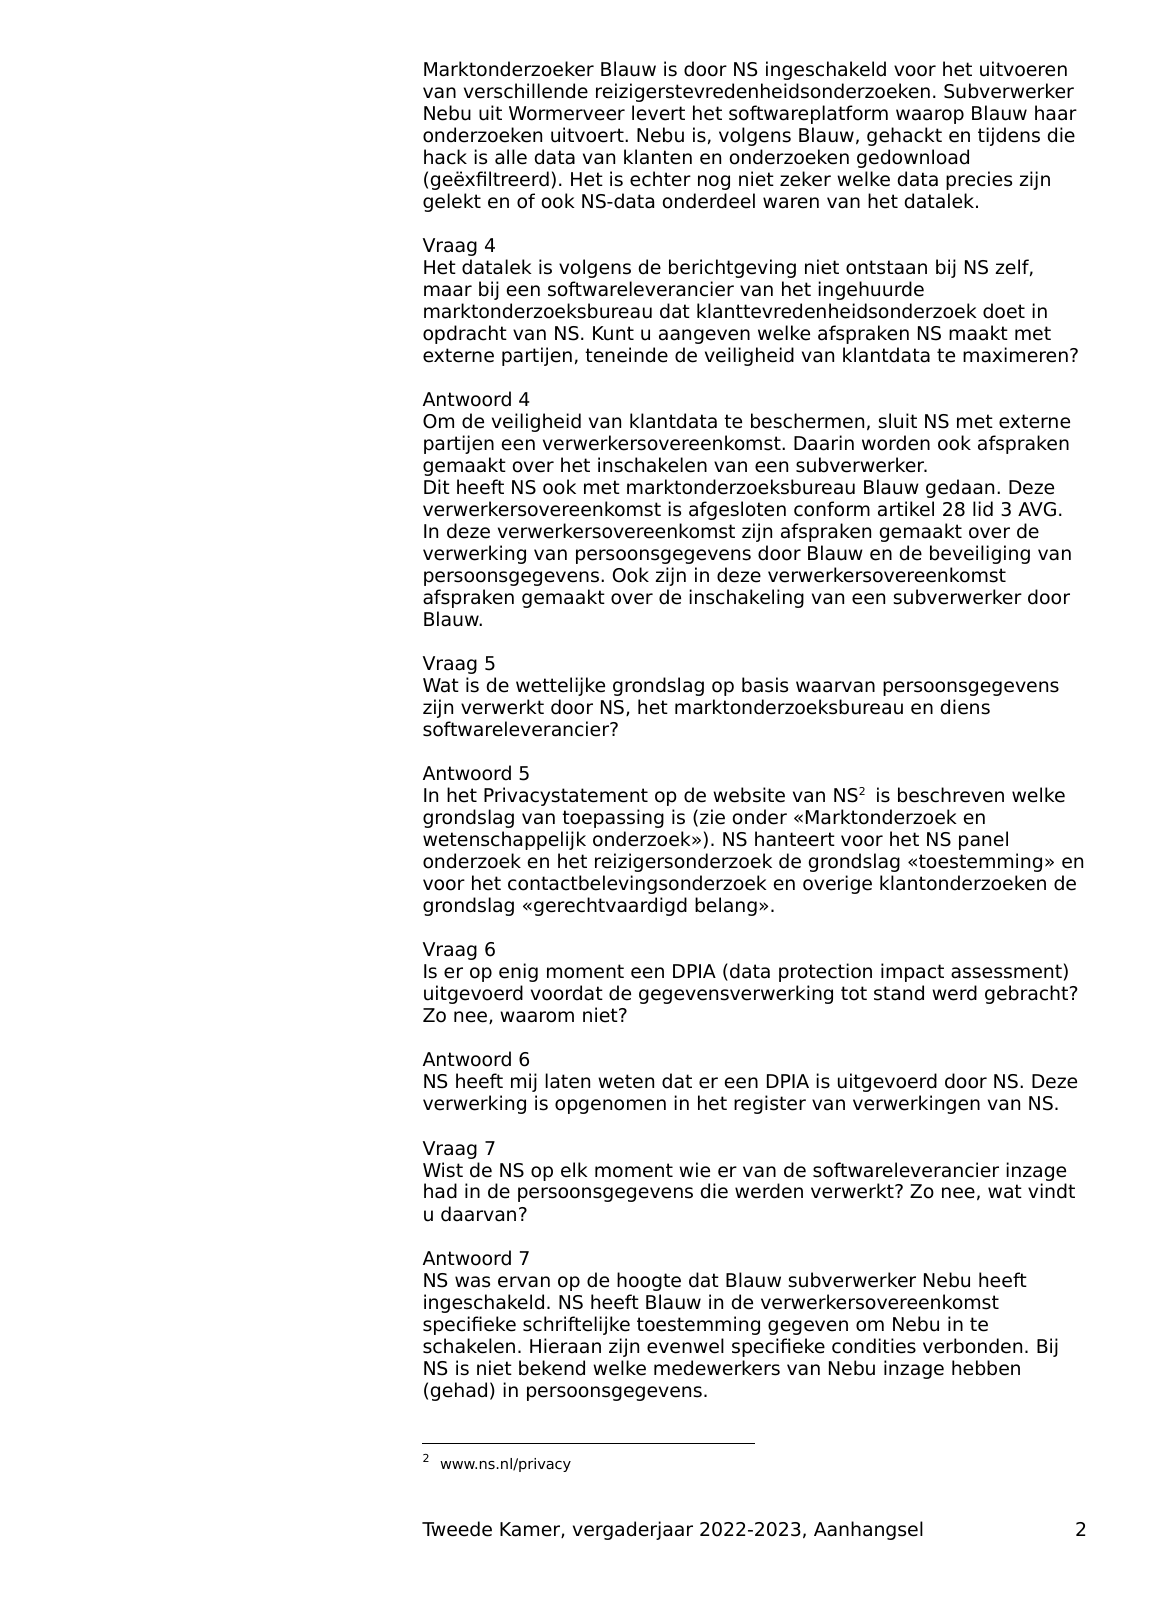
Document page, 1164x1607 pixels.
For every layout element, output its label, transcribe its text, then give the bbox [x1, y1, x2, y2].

text Antwoord 6 [422, 1049, 1087, 1071]
text Vraag 5 [422, 653, 1087, 675]
text Dit heeft NS ook met marktonderzoeksbureau Blauw gedaan. Deze verwerkersovereenkomst is afgesloten conform artikel 28 lid 3 AVG. In deze verwerkersovereenkomst zijn afspraken gemaakt over de verwerking van persoonsgegevens door Blauw en de beveiliging van persoonsgegevens. Ook zijn in deze verwerkersovereenkomst afspraken gemaakt over de inschakeling van een subverwerker door Blauw. [422, 477, 1087, 631]
text Antwoord 7 [422, 1248, 1087, 1269]
text NS was ervan op de hoogte dat Blauw subverwerker Nebu heeft ingeschakeld. NS heeft Blauw in de verwerkersovereenkomst specifieke schriftelijke toestemming gegeven om Nebu in te schakelen. Hieraan zijn evenwel specifieke condities verbonden. Bij NS is niet bekend welke medewerkers van Nebu inzage hebben (gehad) in persoonsgegevens. [422, 1269, 1087, 1401]
text Antwoord 5 [422, 763, 1087, 785]
text NS heeft mij laten weten dat er een DPIA is uitgevoerd door NS. Deze verwerking is opgenomen in het register van verwerkingen van NS. [422, 1071, 1087, 1115]
text In het Privacystatement op de website van NS is beschreven welke grondslag van toepassing is (zie onder «Marktonderzoek en wetenschappelijk onderzoek»). NS hanteert voor het NS panel onderzoek en het reizigersonderzoek de grondslag «toestemming» en voor het contactbelevingsonderzoek en overige klantonderzoeken de grondslag «gerechtvaardigd belang». [422, 785, 1087, 917]
text Marktonderzoeker Blauw is door NS ingeschakeld voor het uitvoeren van verschillende reizigerstevredenheidsonderzoeken. Subverwerker Nebu uit Wormerveer levert het softwareplatform waarop Blauw haar onderzoeken uitvoert. Nebu is, volgens Blauw, gehackt en tijdens die hack is alle data van klanten en onderzoeken gedownload (geëxfiltreerd). Het is echter nog niet zeker welke data precies zijn gelekt en of ook NS-data onderdeel waren van het datalek. [422, 59, 1087, 213]
text Vraag 4 [422, 235, 1087, 257]
text Het datalek is volgens de berichtgeving niet ontstaan bij NS zelf, maar bij een softwareleverancier van het ingehuurde marktonderzoeksbureau dat klanttevredenheidsonderzoek doet in opdracht van NS. Kunt u aangeven welke afspraken NS maakt met externe partijen, teneinde de veiligheid van klantdata te maximeren? [422, 257, 1087, 367]
text Wist de NS op elk moment wie er van de softwareleverancier inzage had in de persoonsgegevens die werden verwerkt? Zo nee, wat vindt u daarvan? [422, 1159, 1087, 1225]
text Vraag 6 [422, 939, 1087, 961]
text www.ns.nl/privacy [422, 1452, 1087, 1474]
text Antwoord 4 [422, 389, 1087, 411]
text Om de veiligheid van klantdata te beschermen, sluit NS met externe partijen een verwerkersovereenkomst. Daarin worden ook afspraken gemaakt over het inschakelen van een subverwerker. [422, 411, 1087, 477]
text Is er op enig moment een DPIA (data protection impact assessment) uitgevoerd voordat de gegevensverwerking tot stand werd gebracht? Zo nee, waarom niet? [422, 961, 1087, 1027]
text Wat is de wettelijke grondslag op basis waarvan persoonsgegevens zijn verwerkt door NS, het marktonderzoeksbureau en diens softwareleverancier? [422, 675, 1087, 741]
text Vraag 7 [422, 1137, 1087, 1159]
